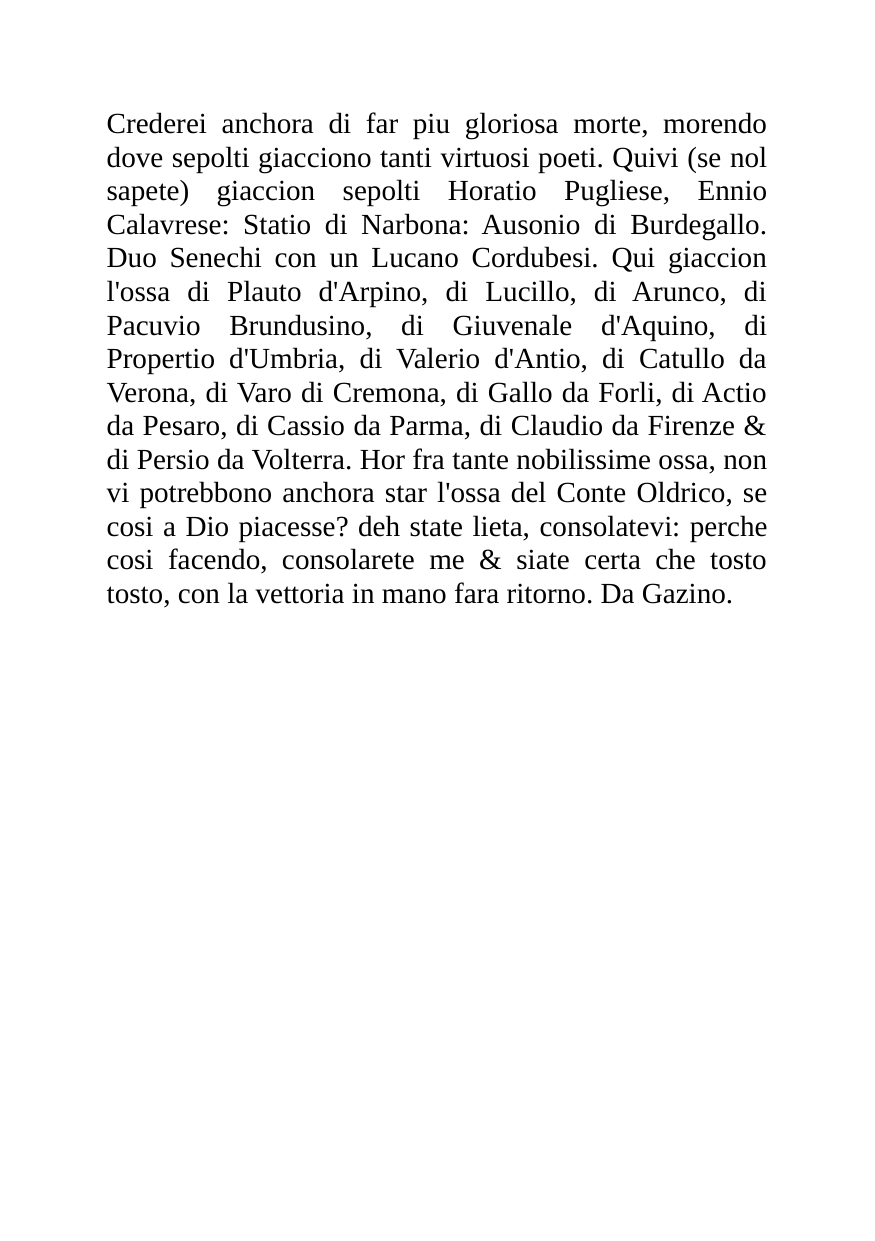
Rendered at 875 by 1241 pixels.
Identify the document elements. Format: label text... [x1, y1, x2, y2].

text Crederei anchora di far piu gloriosa morte, morendo dove sepolti giacciono tanti virtuosi poeti. Quivi (se nol sapete) giaccion sepolti Horatio Pugliese, Ennio Calavrese: Statio di Narbona: Ausonio di Burdegallo. Duo Senechi con un Lucano Cordubesi. Qui giaccion l'ossa di Plauto d'Arpino, di Lucillo, di Arunco, di Pacuvio Brundusino, di Giuvenale d'Aquino, di Propertio d'Umbria, di Valerio d'Antio, di Catullo da Verona, di Varo di Cremona, di Gallo da Forli, di Actio da Pesaro, di Cassio da Parma, di Claudio da Firenze & di Persio da Volterra. Hor fra tante nobilissime ossa, non vi potrebbono anchora star l'ossa del Conte Oldrico, se cosi a Dio piacesse? deh state lieta, consolatevi: perche cosi facendo, consolarete me & siate certa che tosto tosto, con la vettoria in mano fara ritorno. Da Gazino. [106, 106, 768, 609]
